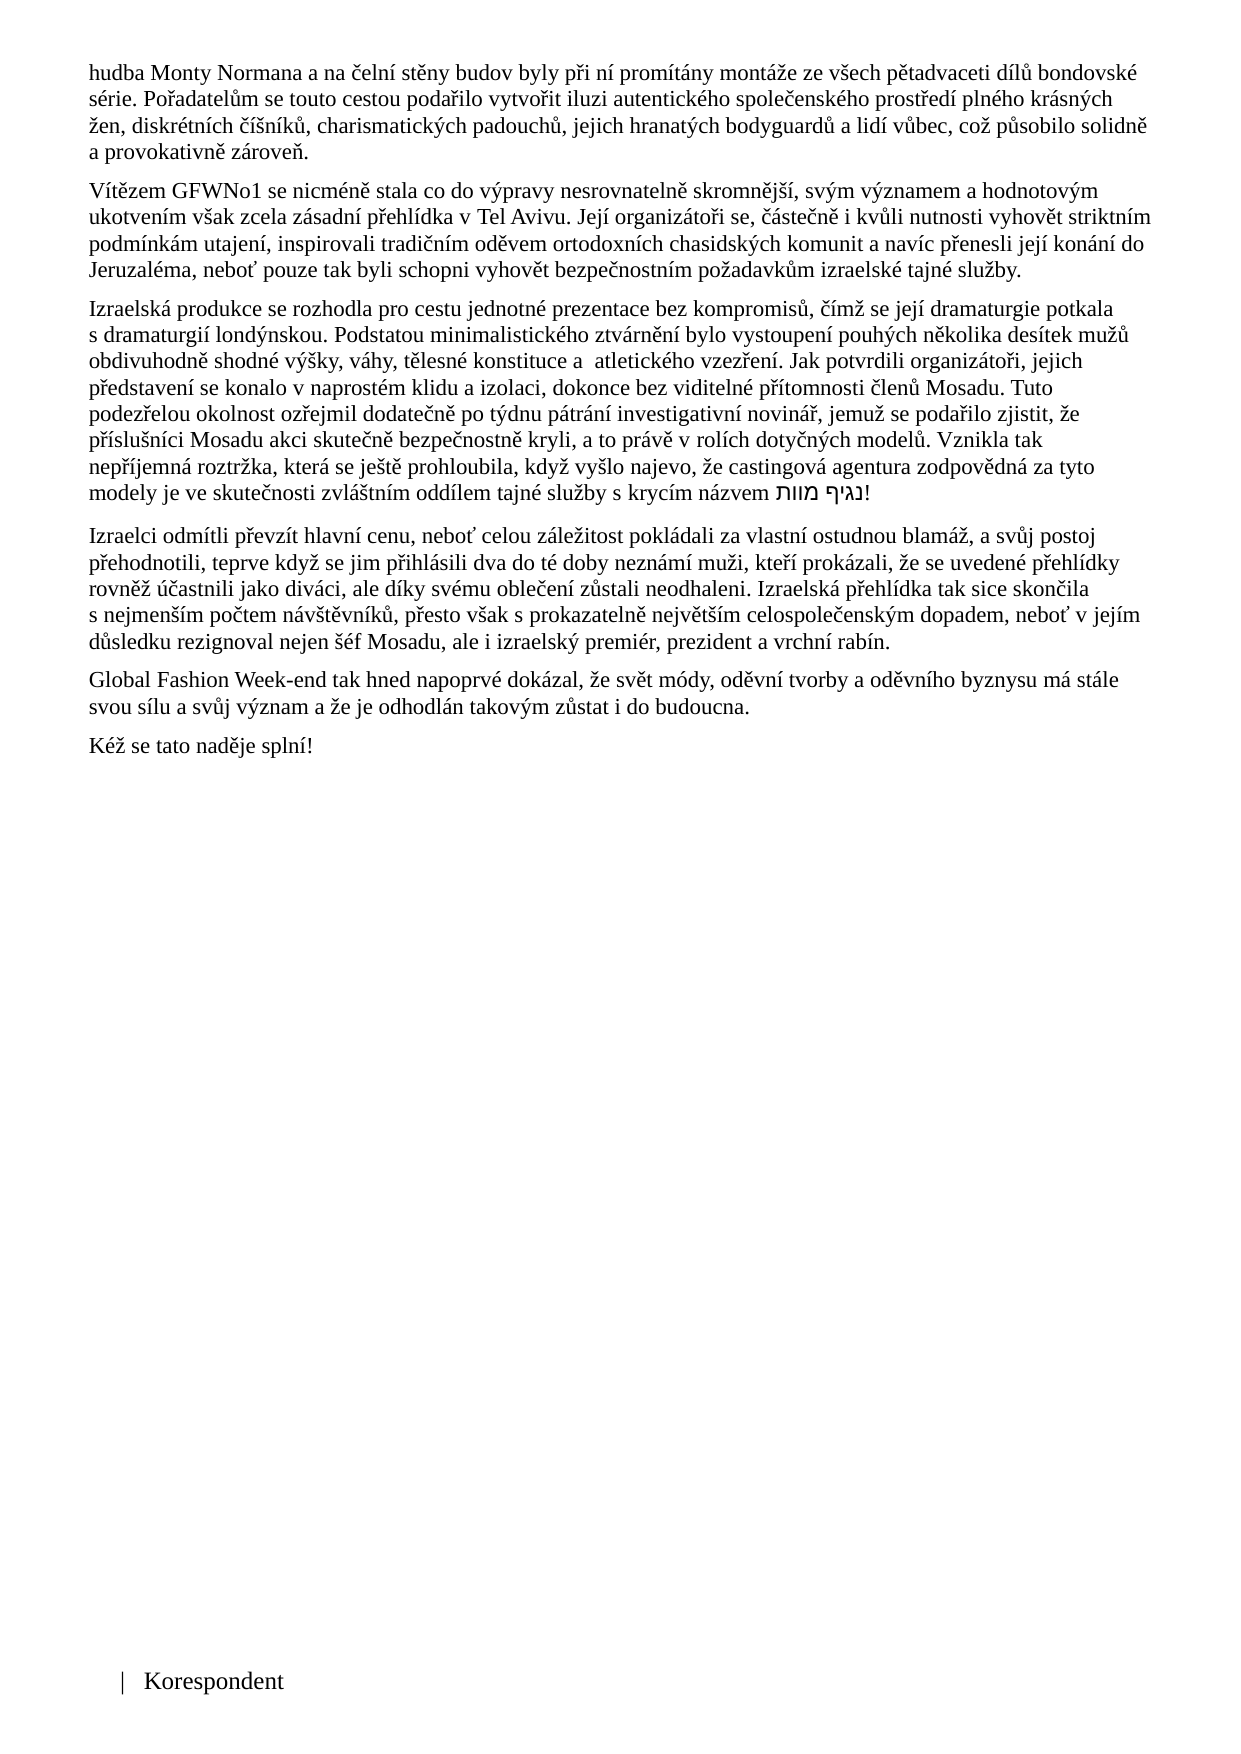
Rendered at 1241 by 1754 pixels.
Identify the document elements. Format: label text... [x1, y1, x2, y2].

text hudba Monty Normana a na čelní stěny budov byly při ní promítány montáže ze všech pětadvaceti dílů bondovské série. Pořadatelům se touto cestou podařilo vytvořit iluzi autentického společenského prostředí plného krásných žen, diskrétních číšníků, charismatických padouchů, jejich hranatých bodyguardů a lidí vůbec, což působilo solidně a provokativně zároveň. [88, 59, 1152, 164]
text Global Fashion Week-end tak hned napoprvé dokázal, že svět módy, oděvní tvorby a oděvního byznysu má stále svou sílu a svůj význam a že je odhodlán takovým zůstat i do budoucna. [88, 667, 1152, 719]
text Kéž se tato naděje splní! [88, 732, 1152, 758]
text Vítězem GFWNo1 se nicméně stala co do výpravy nesrovnatelně skromnější, svým významem a hodnotovým ukotvením však zcela zásadní přehlídka v Tel Avivu. Její organizátoři se, částečně i kvůli nutnosti vyhovět striktním podmínkám utajení, inspirovali tradičním oděvem ortodoxních chasidských komunit a navíc přenesli její konání do Jeruzaléma, neboť pouze tak byli schopni vyhovět bezpečnostním požadavkům izraelské tajné služby. [88, 177, 1152, 282]
text Izraelci odmítli převzít hlavní cenu, neboť celou záležitost pokládali za vlastní ostudnou blamáž, a svůj postoj přehodnotili, teprve když se jim přihlásili dva do té doby neznámí muži, kteří prokázali, že se uvedené přehlídky rovněž účastnili jako diváci, ale díky svému oblečení zůstali neodhaleni. Izraelská přehlídka tak sice skončila s nejmenším počtem návštěvníků, přesto však s prokazatelně největším celospolečenským dopadem, neboť v jejím důsledku rezignoval nejen šéf Mosadu, ale i izraelský premiér, prezident a vrchní rabín. [88, 522, 1152, 654]
text Izraelská produkce se rozhodla pro cestu jednotné prezentace bez kompromisů, čímž se její dramaturgie potkala s dramaturgií londýnskou. Podstatou minimalistického ztvárnění bylo vystoupení pouhých několika desítek mužů obdivuhodně shodné výšky, váhy, tělesné konstituce a atletického vzezření. Jak potvrdili organizátoři, jejich představení se konalo v naprostém klidu a izolaci, dokonce bez viditelné přítomnosti členů Mosadu. Tuto podezřelou okolnost ozřejmil dodatečně po týdnu pátrání investigativní novinář, jemuž se podařilo zjistit, že příslušníci Mosadu akci skutečně bezpečnostně kryli, a to právě v rolích dotyčných modelů. Vznikla tak nepříjemná roztržka, která se ještě prohloubila, když vyšlo najevo, že castingová agentura zodpovědná za tyto modely je ve skutečnosti zvláštním oddílem tajné služby s krycím názvem נגיף מוות! [88, 295, 1152, 510]
